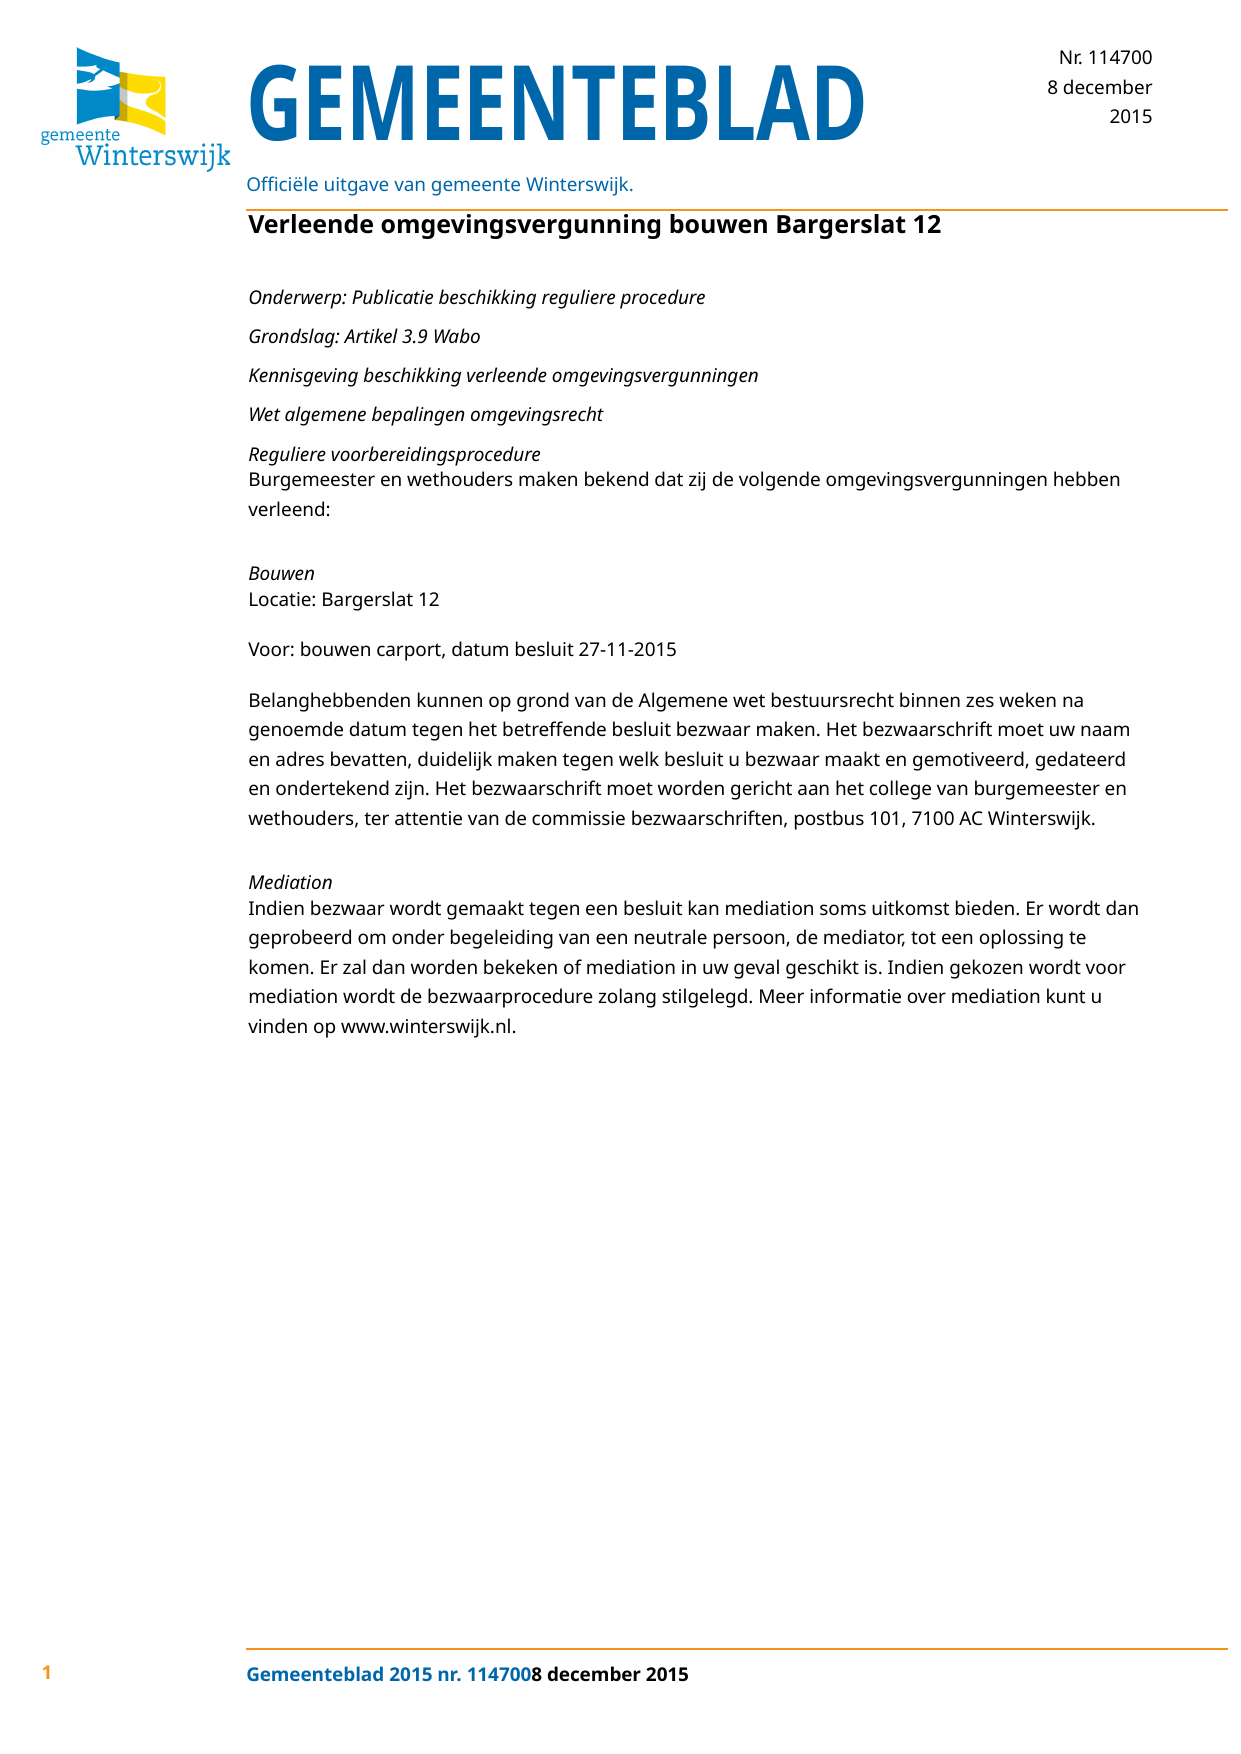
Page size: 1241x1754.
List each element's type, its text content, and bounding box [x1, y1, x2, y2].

text Kennisgeving beschikking verleende omgevingsvergunningen [248, 362, 1152, 388]
text Onderwerp: Publicatie beschikking reguliere procedure [248, 284, 1152, 309]
text Reguliere voorbereidingsprocedure [248, 441, 1152, 467]
picture [225, 153, 231, 162]
text Bouwen [248, 560, 1152, 586]
picture [41, 47, 231, 172]
text Indien bezwaar wordt gemaakt tegen een besluit kan mediation soms uitkomst bieden. Er wordt dan geprobeerd om onder begeleiding van een neutrale persoon, de mediator, tot een oplossing te komen. Er zal dan worden bekeken of mediation in uw geval geschikt is. Indien gekozen wordt voor mediation wordt de bezwaarprocedure zolang stilgelegd. Meer informatie over mediation kunt u vinden op www.winterswijk.nl. [248, 895, 1152, 1039]
text Locatie: Bargerslat 12 [248, 586, 1152, 612]
text Verleende omgevingsvergunning bouwen Bargerslat 12 [248, 211, 1152, 241]
text Belanghebbenden kunnen op grond van de Algemene wet bestuursrecht binnen zes weken na genoemde datum tegen het betreffende besluit bezwaar maken. Het bezwaarschrift moet uw naam en adres bevatten, duidelijk maken tegen welk besluit u bezwaar maakt en gemotiveerd, gedateerd en ondertekend zijn. Het bezwaarschrift moet worden gericht aan het college van burgemeester en wethouders, ter attentie van de commissie bezwaarschriften, postbus 101, 7100 AC Winterswijk. [248, 687, 1152, 831]
text Burgemeester en wethouders maken bekend dat zij de volgende omgevingsvergunningen hebben verleend: [248, 467, 1152, 522]
text Voor: bouwen carport, datum besluit 27-11-2015 [248, 636, 1152, 662]
text Wet algemene bepalingen omgevingsrecht [248, 402, 1152, 427]
text Grondslag: Artikel 3.9 Wabo [248, 323, 1152, 349]
text Mediation [248, 869, 1152, 895]
